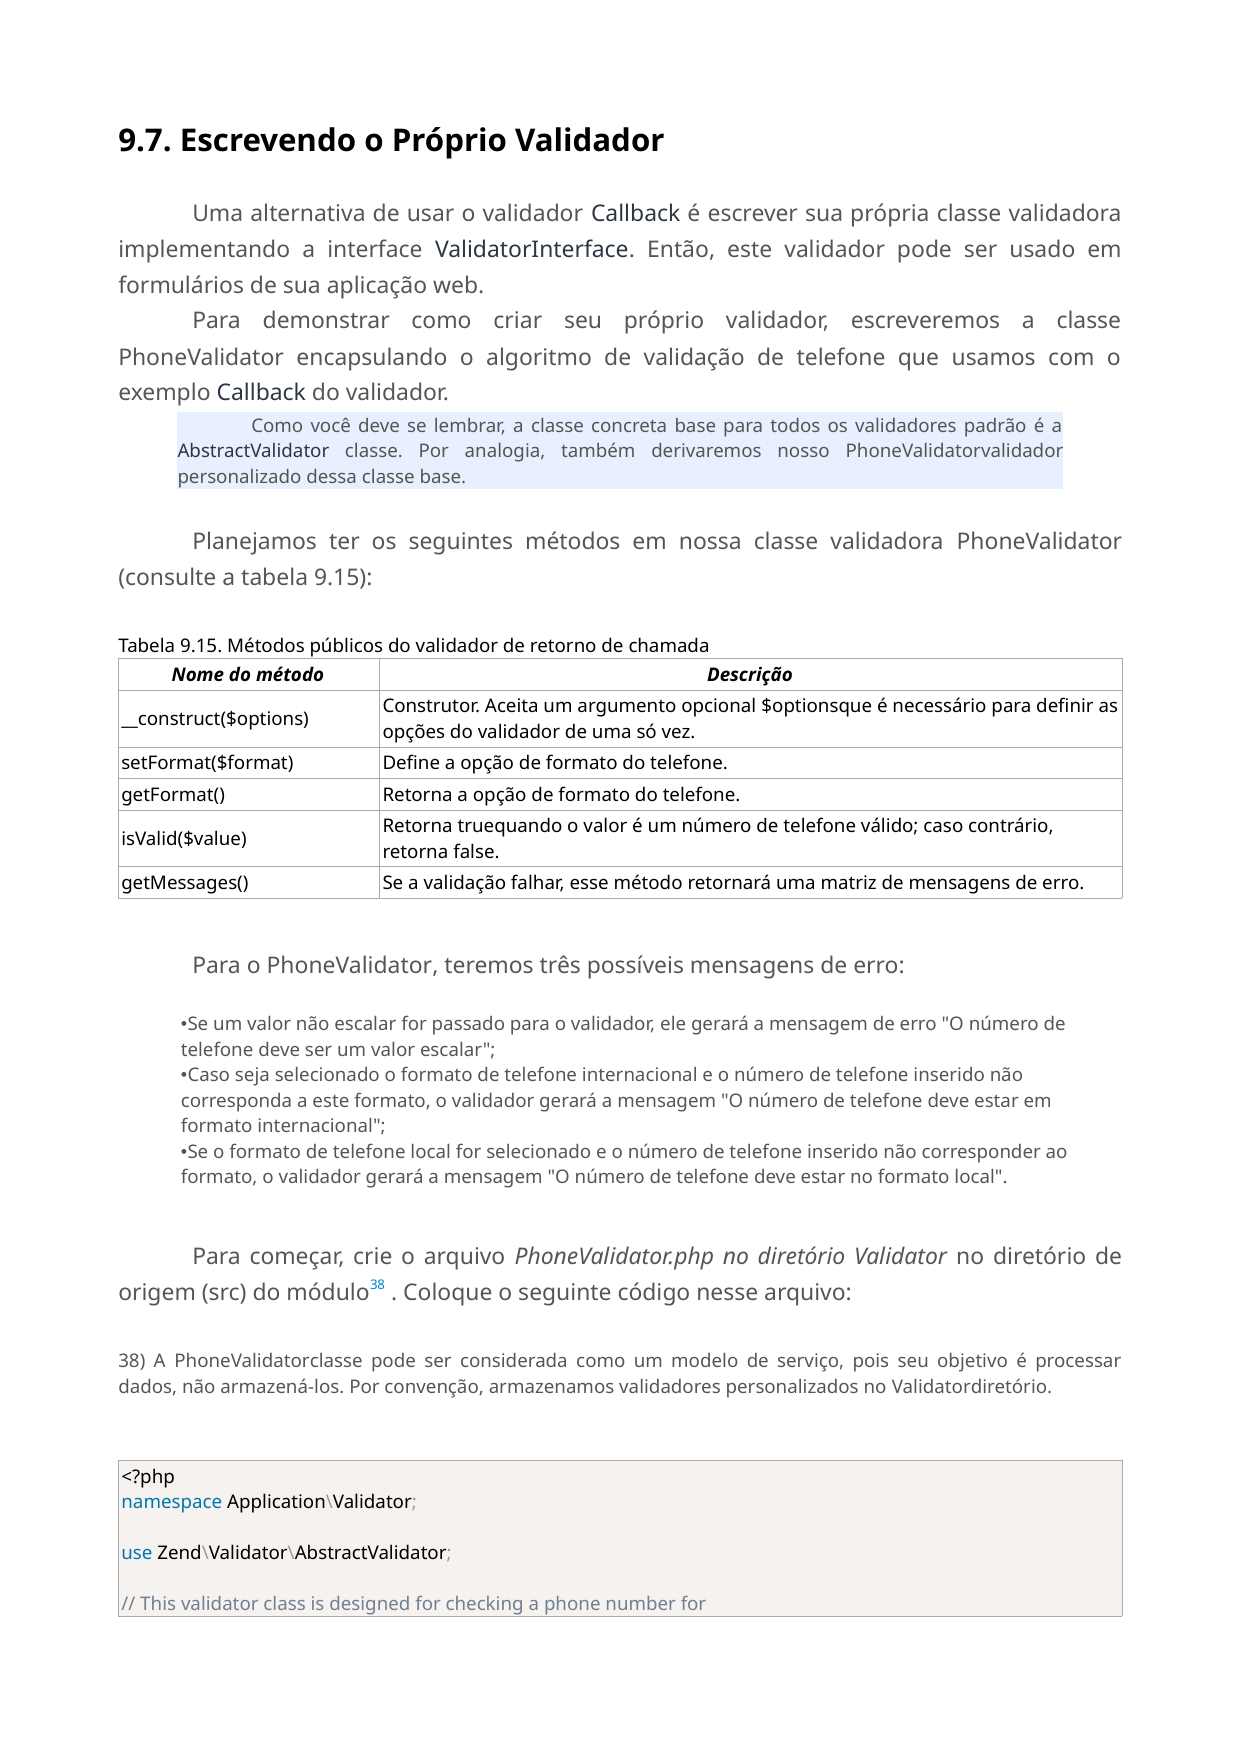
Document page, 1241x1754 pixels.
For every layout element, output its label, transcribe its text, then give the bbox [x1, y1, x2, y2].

list Se um valor não escalar for passado para o validador, ele gerará a mensagem de erro "O número de telefone deve ser um valor escalar"; [118, 1011, 1122, 1062]
text use Zend\Validator\AbstractValidator; [119, 1537, 1122, 1562]
table_header Descrição [380, 659, 1122, 689]
text <?php [119, 1461, 1122, 1486]
table_cell Construtor. Aceita um argumento opcional $optionsque é necessário para definir as opções do validador de uma só vez. [380, 691, 1122, 747]
text Planejamos ter os seguintes métodos em nossa classe validadora PhoneValidator (consulte a tabela 9.15): [118, 525, 1122, 592]
text Para começar, crie o arquivo PhoneValidator.php no diretório Validator no diretório de origem (src) do módulo38 . Coloque o seguinte código nesse arquivo: [118, 1240, 1122, 1307]
list Caso seja selecionado o formato de telefone internacional e o número de telefone inserido não corresponda a este formato, o validador gerará a mensagem "O número de telefone deve estar em formato internacional"; [118, 1062, 1122, 1138]
list Se o formato de telefone local for selecionado e o número de telefone inserido não corresponder ao formato, o validador gerará a mensagem "O número de telefone deve estar no formato local". [118, 1138, 1122, 1189]
subtitle 9.7. Escrevendo o Próprio Validador [118, 118, 1122, 161]
text Tabela 9.15. Métodos públicos do validador de retorno de chamada [118, 633, 1122, 658]
table_header Nome do método [119, 659, 379, 689]
text namespace Application\Validator; [119, 1486, 1122, 1511]
text Como você deve se lembrar, a classe concreta base para todos os validadores padrão é a AbstractValidator classe. Por analogia, também derivaremos nosso PhoneValidatorvalidador personalizado dessa classe base. [177, 412, 1063, 489]
text 38) A PhoneValidatorclasse pode ser considerada como um modelo de serviço, pois seu objetivo é processar dados, não armazená-los. Por convenção, armazenamos validadores personalizados no Validatordiretório. [118, 1347, 1122, 1398]
table_cell getMessages() [119, 867, 379, 898]
table_cell isValid($value) [119, 811, 379, 866]
text Uma alternativa de usar o validador Callback é escrever sua própria classe validadora implementando a interface ValidatorInterface. Então, este validador pode ser usado em formulários de sua aplicação web. [118, 197, 1122, 300]
table_cell setFormat($format) [119, 748, 379, 778]
text Para o PhoneValidator, teremos três possíveis mensagens de erro: [118, 949, 1122, 980]
table_cell getFormat() [119, 779, 379, 809]
table_cell Se a validação falhar, esse método retornará uma matriz de mensagens de erro. [380, 867, 1122, 898]
table_cell Define a opção de formato do telefone. [380, 748, 1122, 778]
table_cell __construct($options) [119, 691, 379, 747]
text Para demonstrar como criar seu próprio validador, escreveremos a classe PhoneValidator encapsulando o algoritmo de validação de telefone que usamos com o exemplo Callback do validador. [118, 304, 1122, 408]
text // This validator class is designed for checking a phone number for [119, 1588, 1122, 1616]
table_cell Retorna truequando o valor é um número de telefone válido; caso contrário, retorna false. [380, 811, 1122, 866]
table_cell Retorna a opção de formato do telefone. [380, 779, 1122, 809]
